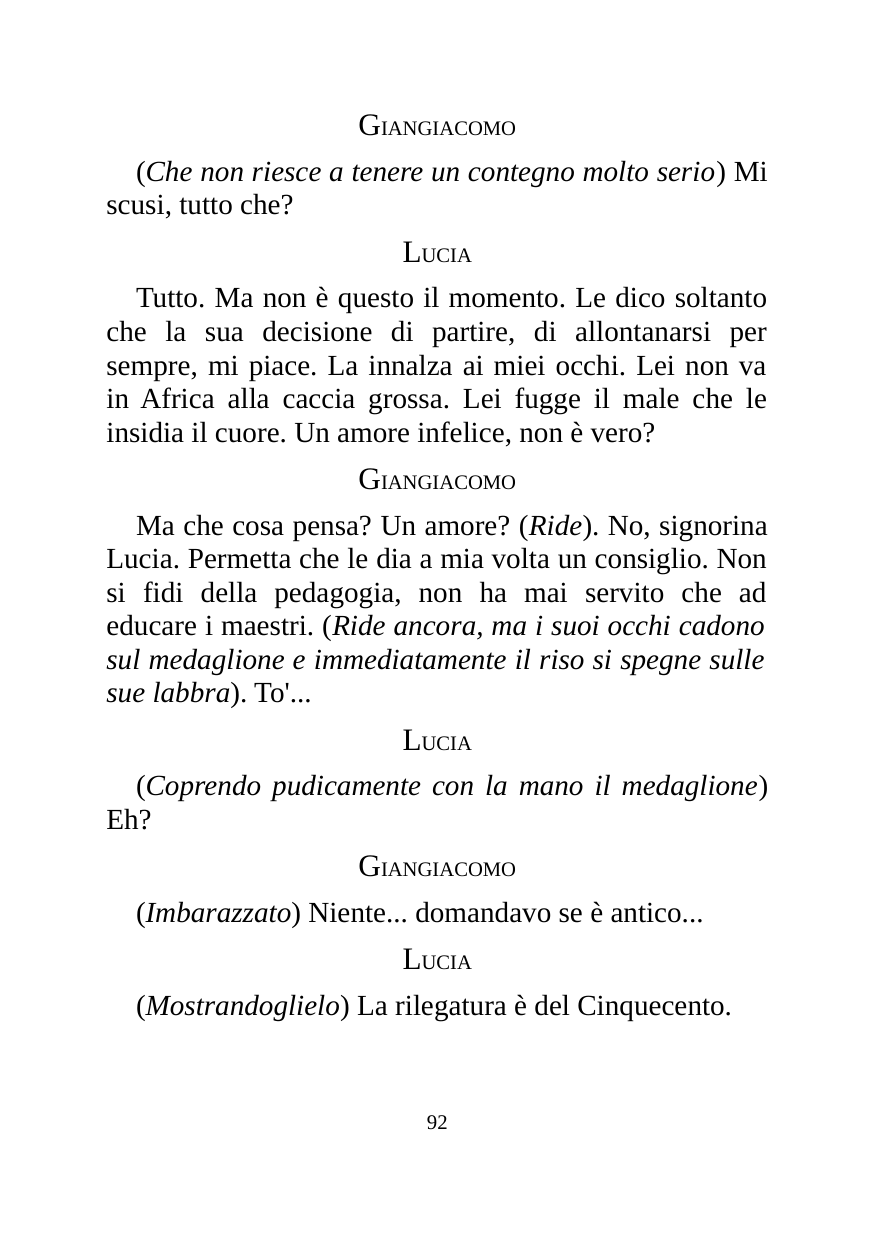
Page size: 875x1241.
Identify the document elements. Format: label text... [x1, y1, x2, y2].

text Lucia [106, 721, 768, 757]
text (Che non riesce a tenere un contegno molto serio) Mi scusi, tutto che? [106, 154, 768, 221]
text Ma che cosa pensa? Un amore? (Ride). No, signorina Lucia. Permetta che le dia a mia volta un consiglio. Non si fidi della pedagogia, non ha mai servito che ad educare i maestri. (Ride ancora, ma i suoi occhi cadono sul medaglione e immediatamente il riso si spegne sulle sue labbra). To'... [106, 508, 768, 709]
text Giangiacomo [106, 460, 768, 496]
text Giangiacomo [106, 847, 768, 883]
text Lucia [106, 940, 768, 976]
text Tutto. Ma non è questo il momento. Le dico soltanto che la sua decisione di partire, di allontanarsi per sempre, mi piace. La innalza ai miei occhi. Lei non va in Africa alla caccia grossa. Lei fugge il male che le insidia il cuore. Un amore infelice, non è vero? [106, 281, 768, 448]
text Lucia [106, 233, 768, 269]
text (Imbarazzato) Niente... domandavo se è antico... [106, 895, 768, 928]
text (Coprendo pudicamente con la mano il medaglione) Eh? [106, 768, 768, 836]
text Giangiacomo [106, 106, 768, 142]
text (Mostrandoglielo) La rilegatura è del Cinquecento. [106, 988, 768, 1022]
